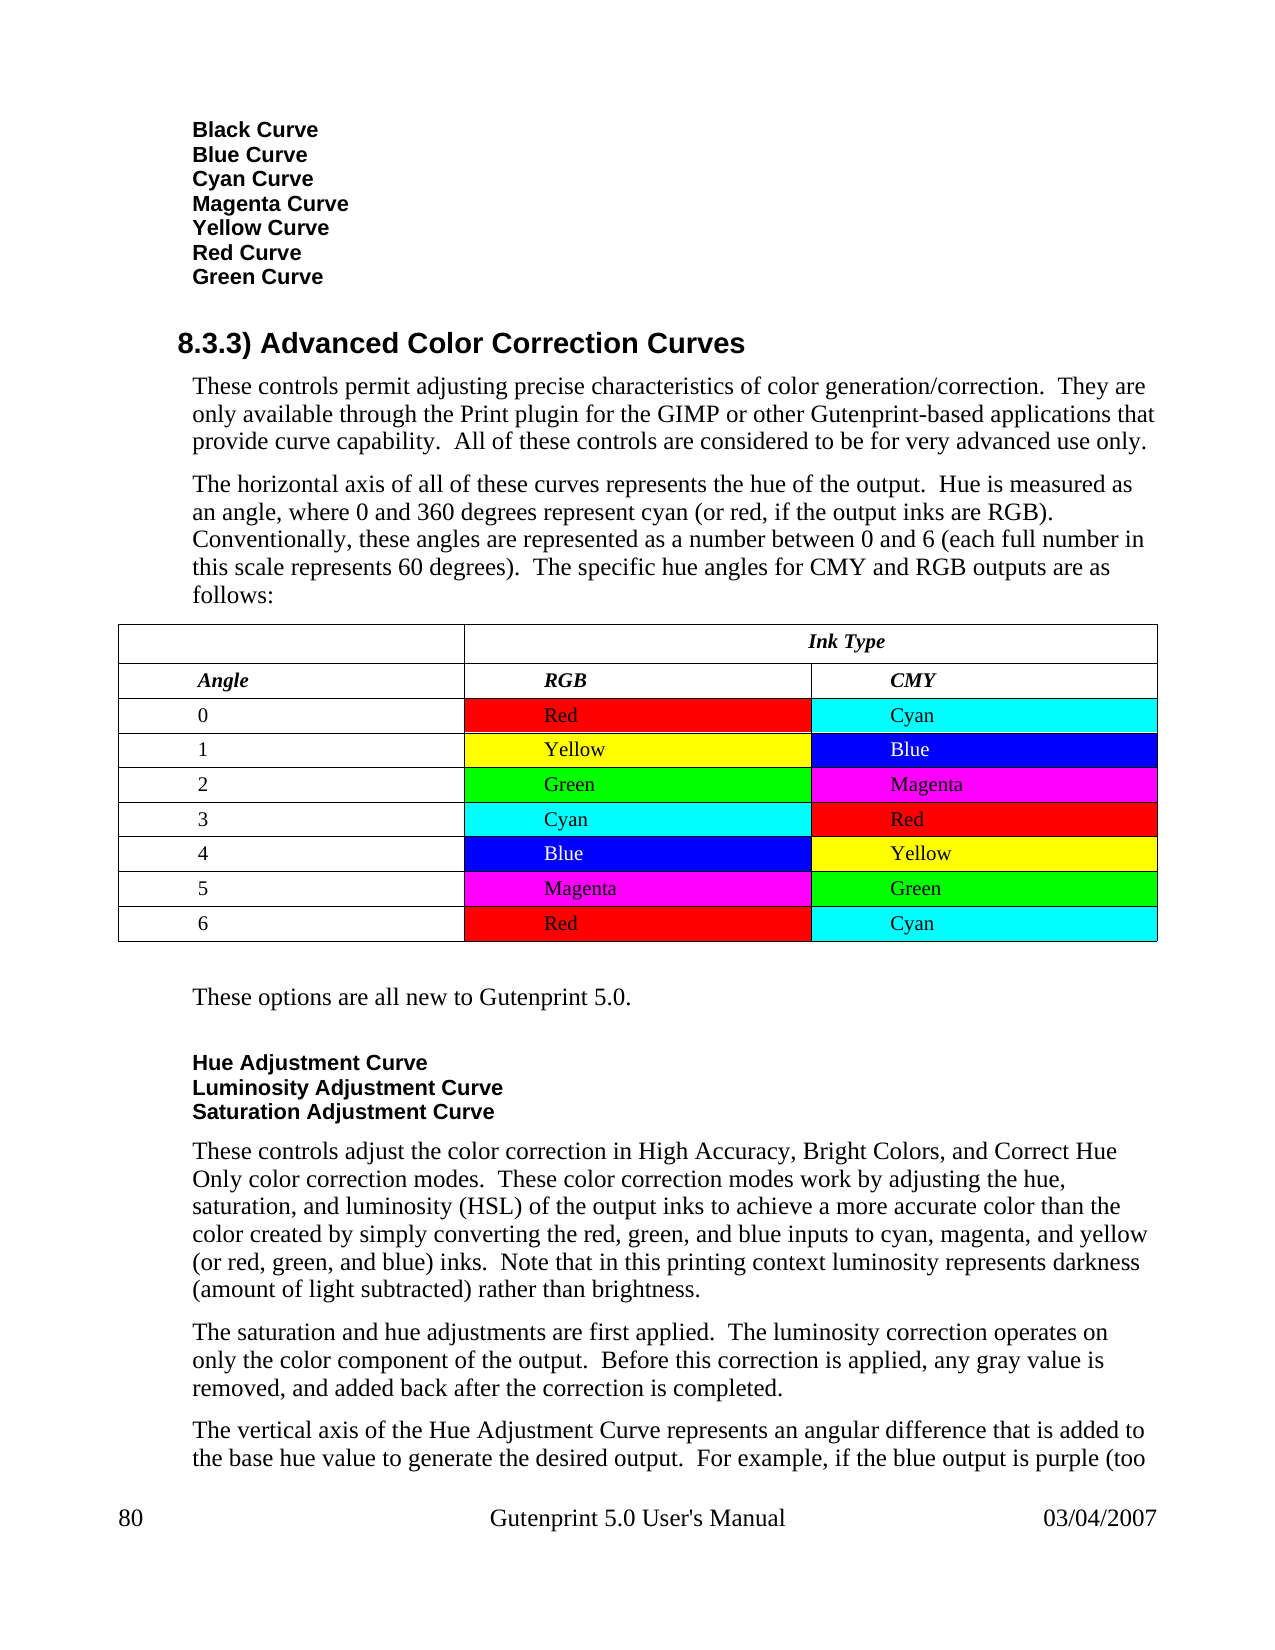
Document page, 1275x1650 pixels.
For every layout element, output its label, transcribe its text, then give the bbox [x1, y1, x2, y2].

subtitle Advanced Color Correction Curves [177, 327, 1157, 359]
table_header [119, 625, 464, 663]
table_cell 4 [119, 837, 464, 871]
table_cell Green [465, 768, 811, 802]
table_cell Cyan [465, 803, 811, 836]
table_cell Magenta [812, 768, 1157, 802]
table_cell Cyan [812, 907, 1157, 941]
table_header Ink Type [465, 625, 1157, 663]
table_cell CMY [812, 664, 1157, 698]
subtitle Hue Adjustment Curve Luminosity Adjustment Curve Saturation Adjustment Curve [192, 1051, 1157, 1124]
table_cell RGB [465, 664, 811, 698]
table_cell Blue [812, 734, 1157, 767]
table_cell 2 [119, 768, 464, 802]
table_cell Cyan [812, 699, 1157, 732]
subtitle Black Curve Blue Curve Cyan Curve Magenta Curve Yellow Curve Red Curve Green Curve [192, 118, 1157, 289]
text These options are all new to Gutenprint 5.0. [192, 983, 1157, 1011]
table_cell Red [465, 907, 811, 941]
table_cell 1 [119, 734, 464, 767]
table_cell Angle [119, 664, 464, 698]
text The saturation and hue adjustments are first applied. The luminosity correction operates on only the color component of the output. Before this correction is applied, any gray value is removed, and added back after the correction is completed. [192, 1318, 1157, 1401]
table_cell 3 [119, 803, 464, 836]
text These controls adjust the color correction in High Accuracy, Bright Colors, and Correct Hue Only color correction modes. These color correction modes work by adjusting the hue, saturation, and luminosity (HSL) of the output inks to achieve a more accurate color than the color created by simply converting the red, green, and blue inputs to cyan, magenta, and yellow (or red, green, and blue) inks. Note that in this printing context luminosity represents darkness (amount of light subtracted) rather than brightness. [192, 1137, 1157, 1303]
table_cell Green [812, 872, 1157, 906]
table_cell Blue [465, 837, 811, 871]
table_cell Red [812, 803, 1157, 836]
table_cell Red [465, 699, 811, 732]
table_cell Yellow [812, 837, 1157, 871]
text The horizontal axis of all of these curves represents the hue of the output. Hue is measured as an angle, where 0 and 360 degrees represent cyan (or red, if the output inks are RGB). Conventionally, these angles are represented as a number between 0 and 6 (each full number in this scale represents 60 degrees). The specific hue angles for CMY and RGB outputs are as follows: [192, 470, 1157, 609]
table_cell Yellow [465, 734, 811, 767]
table_cell 0 [119, 699, 464, 732]
table_cell 5 [119, 872, 464, 906]
text The vertical axis of the Hue Adjustment Curve represents an angular difference that is added to the base hue value to generate the desired output. For example, if the blue output is purple (too [192, 1416, 1157, 1472]
table_cell Magenta [465, 872, 811, 906]
table_cell 6 [119, 907, 464, 941]
text These controls permit adjusting precise characteristics of color generation/correction. They are only available through the Print plugin for the GIMP or other Gutenprint-based applications that provide curve capability. All of these controls are considered to be for very advanced use only. [192, 372, 1157, 455]
